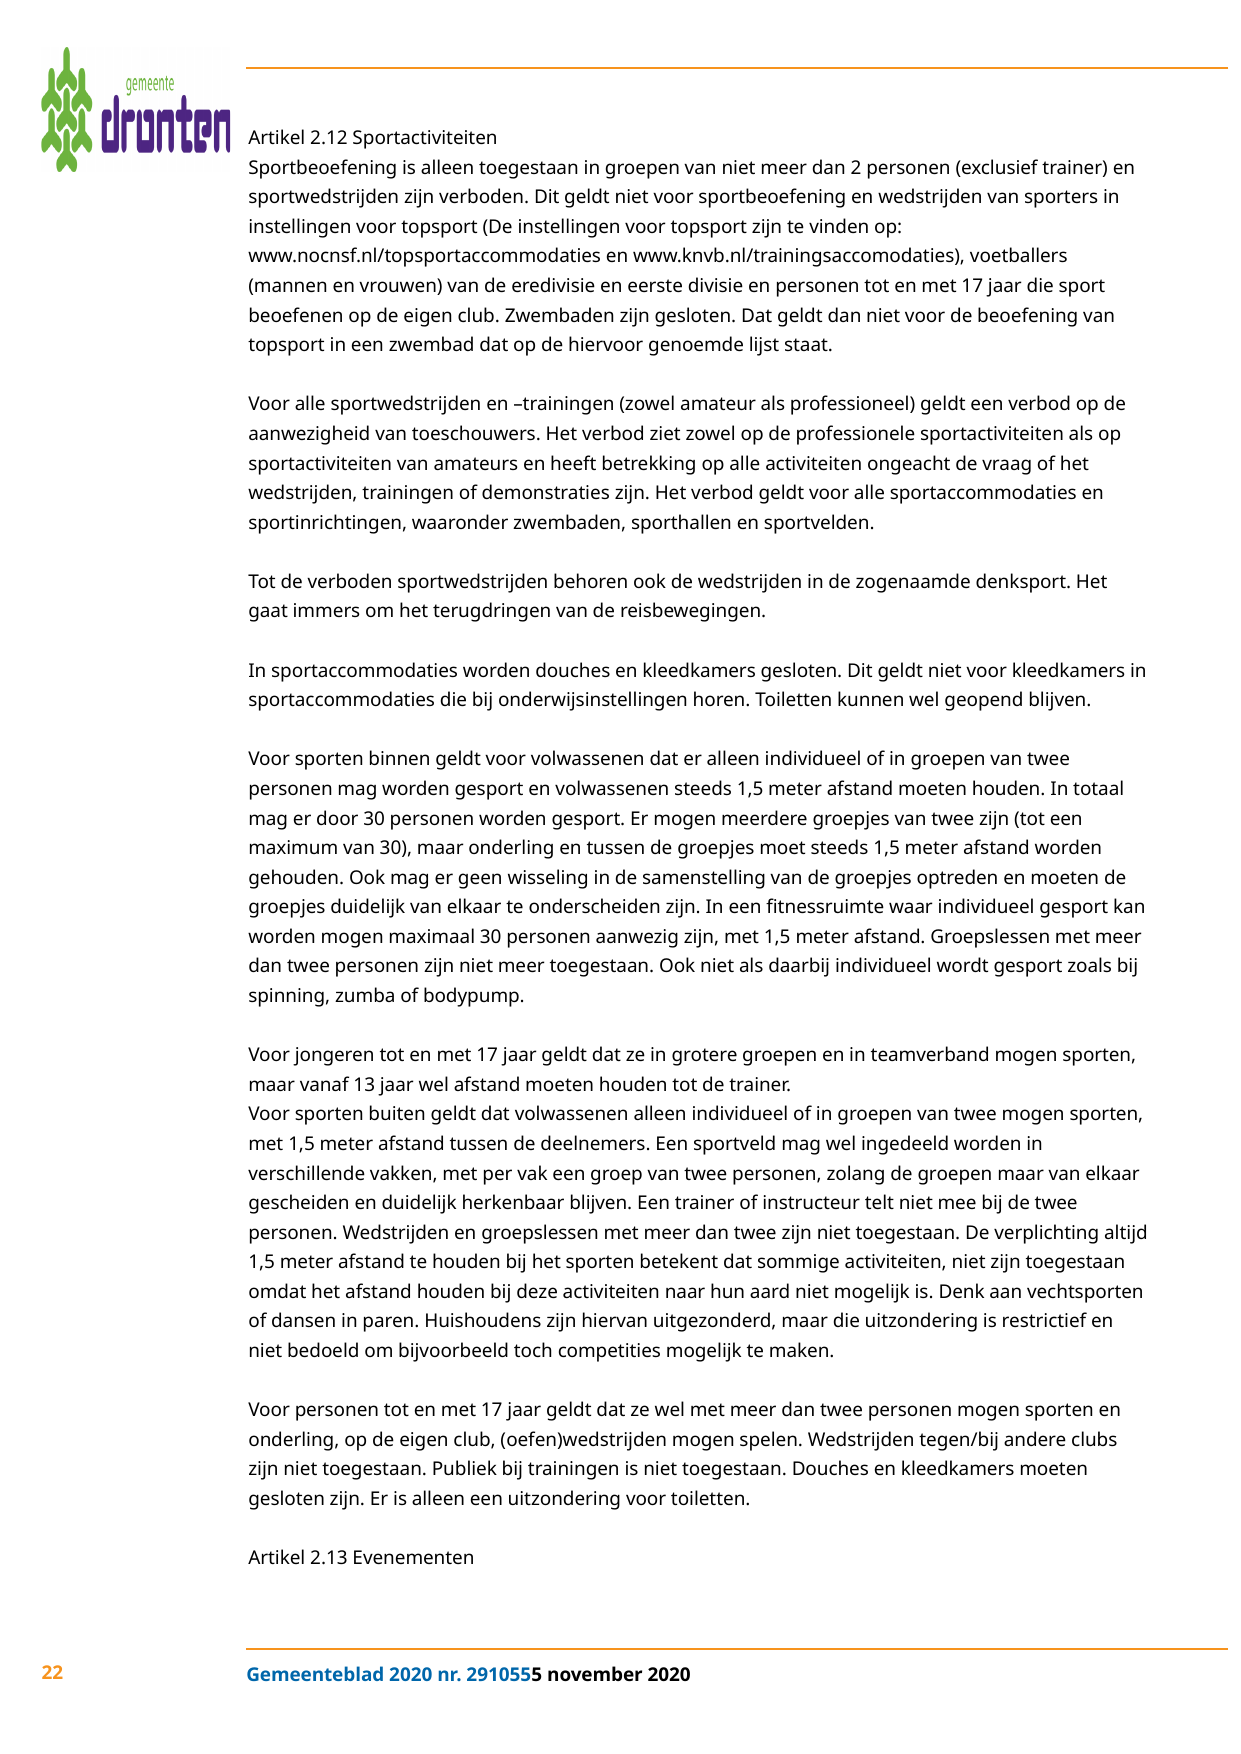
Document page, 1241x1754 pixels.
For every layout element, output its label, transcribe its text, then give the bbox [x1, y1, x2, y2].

text Voor personen tot en met 17 jaar geldt dat ze wel met meer dan twee personen mogen sporten en onderling, op de eigen club, (oefen)wedstrijden mogen spelen. Wedstrijden tegen/bij andere clubs zijn niet toegestaan. Publiek bij trainingen is niet toegestaan. Douches en kleedkamers moeten gesloten zijn. Er is alleen een uitzondering voor toiletten. [248, 1396, 1152, 1511]
text Sportbeoefening is alleen toegestaan in groepen van niet meer dan 2 personen (exclusief trainer) en sportwedstrijden zijn verboden. Dit geldt niet voor sportbeoefening en wedstrijden van sporters in instellingen voor topsport (De instellingen voor topsport zijn te vinden op: www.nocnsf.nl/topsportaccommodaties en www.knvb.nl/trainingsaccomodaties), voetballers (mannen en vrouwen) van de eredivisie en eerste divisie en personen tot en met 17 jaar die sport beoefenen op de eigen club. Zwembaden zijn gesloten. Dat geldt dan niet voor de beoefening van topsport in een zwembad dat op de hiervoor genoemde lijst staat. [248, 154, 1152, 357]
text Voor jongeren tot en met 17 jaar geldt dat ze in grotere groepen en in teamverband mogen sporten, maar vanaf 13 jaar wel afstand moeten houden tot de trainer. [248, 1041, 1152, 1097]
text Tot de verboden sportwedstrijden behoren ook de wedstrijden in de zogenaamde denksport. Het gaat immers om het terugdringen van de reisbewegingen. [248, 568, 1152, 623]
text Artikel 2.12 Sportactiviteiten [248, 124, 1152, 150]
text Voor sporten buiten geldt dat volwassenen alleen individueel of in groepen van twee mogen sporten, met 1,5 meter afstand tussen de deelnemers. Een sportveld mag wel ingedeeld worden in verschillende vakken, met per vak een groep van twee personen, zolang de groepen maar van elkaar gescheiden en duidelijk herkenbaar blijven. Een trainer of instructeur telt niet mee bij de twee personen. Wedstrijden en groepslessen met meer dan twee zijn niet toegestaan. De verplichting altijd 1,5 meter afstand te houden bij het sporten betekent dat sommige activiteiten, niet zijn toegestaan omdat het afstand houden bij deze activiteiten naar hun aard niet mogelijk is. Denk aan vechtsporten of dansen in paren. Huishoudens zijn hiervan uitgezonderd, maar die uitzondering is restrictief en niet bedoeld om bijvoorbeeld toch competities mogelijk te maken. [248, 1101, 1152, 1363]
text Voor alle sportwedstrijden en –trainingen (zowel amateur als professioneel) geldt een verbod op de aanwezigheid van toeschouwers. Het verbod ziet zowel op de professionele sportactiviteiten als op sportactiviteiten van amateurs en heeft betrekking op alle activiteiten ongeacht de vraag of het wedstrijden, trainingen of demonstraties zijn. Het verbod geldt voor alle sportaccommodaties en sportinrichtingen, waaronder zwembaden, sporthallen en sportvelden. [248, 391, 1152, 535]
picture [41, 47, 231, 172]
text Voor sporten binnen geldt voor volwassenen dat er alleen individueel of in groepen van twee personen mag worden gesport en volwassenen steeds 1,5 meter afstand moeten houden. In totaal mag er door 30 personen worden gesport. Er mogen meerdere groepjes van twee zijn (tot een maximum van 30), maar onderling en tussen de groepjes moet steeds 1,5 meter afstand worden gehouden. Ook mag er geen wisseling in de samenstelling van de groepjes optreden en moeten de groepjes duidelijk van elkaar te onderscheiden zijn. In een fitnessruimte waar individueel gesport kan worden mogen maximaal 30 personen aanwezig zijn, met 1,5 meter afstand. Groepslessen met meer dan twee personen zijn niet meer toegestaan. Ook niet als daarbij individueel wordt gesport zoals bij spinning, zumba of bodypump. [248, 746, 1152, 1008]
text In sportaccommodaties worden douches en kleedkamers gesloten. Dit geldt niet voor kleedkamers in sportaccommodaties die bij onderwijsinstellingen horen. Toiletten kunnen wel geopend blijven. [248, 657, 1152, 712]
text Artikel 2.13 Evenementen [248, 1544, 1152, 1570]
